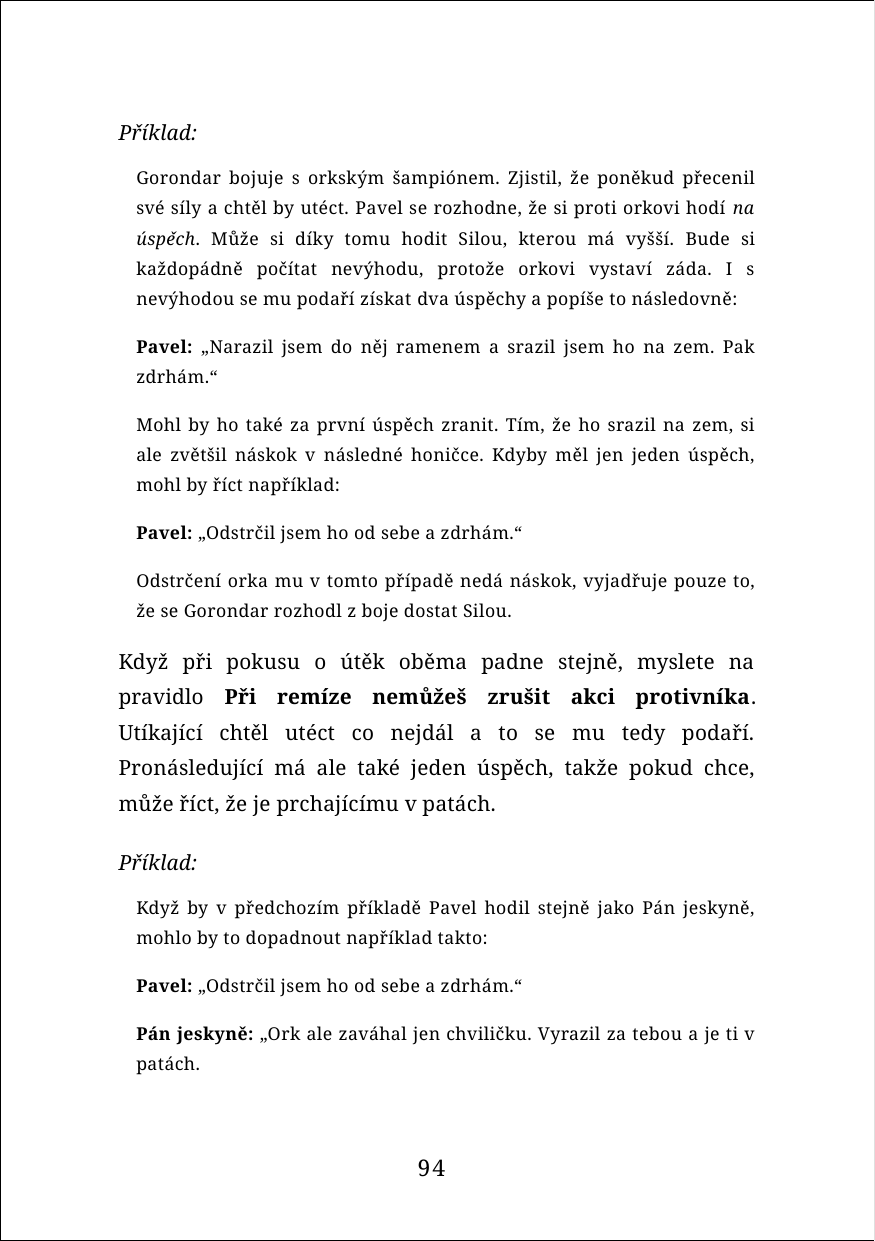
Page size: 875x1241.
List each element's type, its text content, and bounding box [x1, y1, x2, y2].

text Příklad: [118, 118, 756, 147]
text Pavel: „Odstrčil jsem ho od sebe a zdrhám.“ [136, 521, 756, 545]
text Když při pokusu o útěk oběma padne stejně, myslete na pravidlo Při remíze nemůžeš zrušit akci protivníka. Utíkající chtěl utéct co nejdál a to se mu tedy podaří. Pronásledující má ale také jeden úspěch, takže pokud chce, může říct, že je prchajícímu v patách. [118, 647, 756, 817]
text Pán jeskyně: „Ork ale zaváhal jen chviličku. Vyrazil za tebou a je ti v patách. [136, 1021, 756, 1076]
text Gorondar bojuje s orkským šampiónem. Zjistil, že poněkud přecenil své síly a chtěl by utéct. Pavel se rozhodne, že si proti orkovi hodí na úspěch. Může si díky tomu hodit Silou, kterou má vyšší. Bude si každopádně počítat nevýhodu, protože orkovi vystaví záda. I s nevýhodou se mu podaří získat dva úspěchy a popíše to následovně: [136, 166, 756, 311]
text Když by v předchozím příkladě Pavel hodil stejně jako Pán jeskyně, mohlo by to dopadnout například takto: [136, 895, 756, 950]
text Mohl by ho také za první úspěch zranit. Tím, že ho srazil na zem, si ale zvětšil náskok v následné honičce. Kdyby měl jen jeden úspěch, mohl by říct například: [136, 412, 756, 497]
text Pavel: „Odstrčil jsem ho od sebe a zdrhám.“ [136, 973, 756, 998]
text Odstrčení orka mu v tomto případě nedá náskok, vyjadřuje pouze to, že se Gorondar rozhodl z boje dostat Silou. [136, 569, 756, 623]
text Pavel: „Narazil jsem do něj ramenem a srazil jsem ho na zem. Pak zdrhám.“ [136, 334, 756, 389]
text Příklad: [118, 848, 756, 876]
